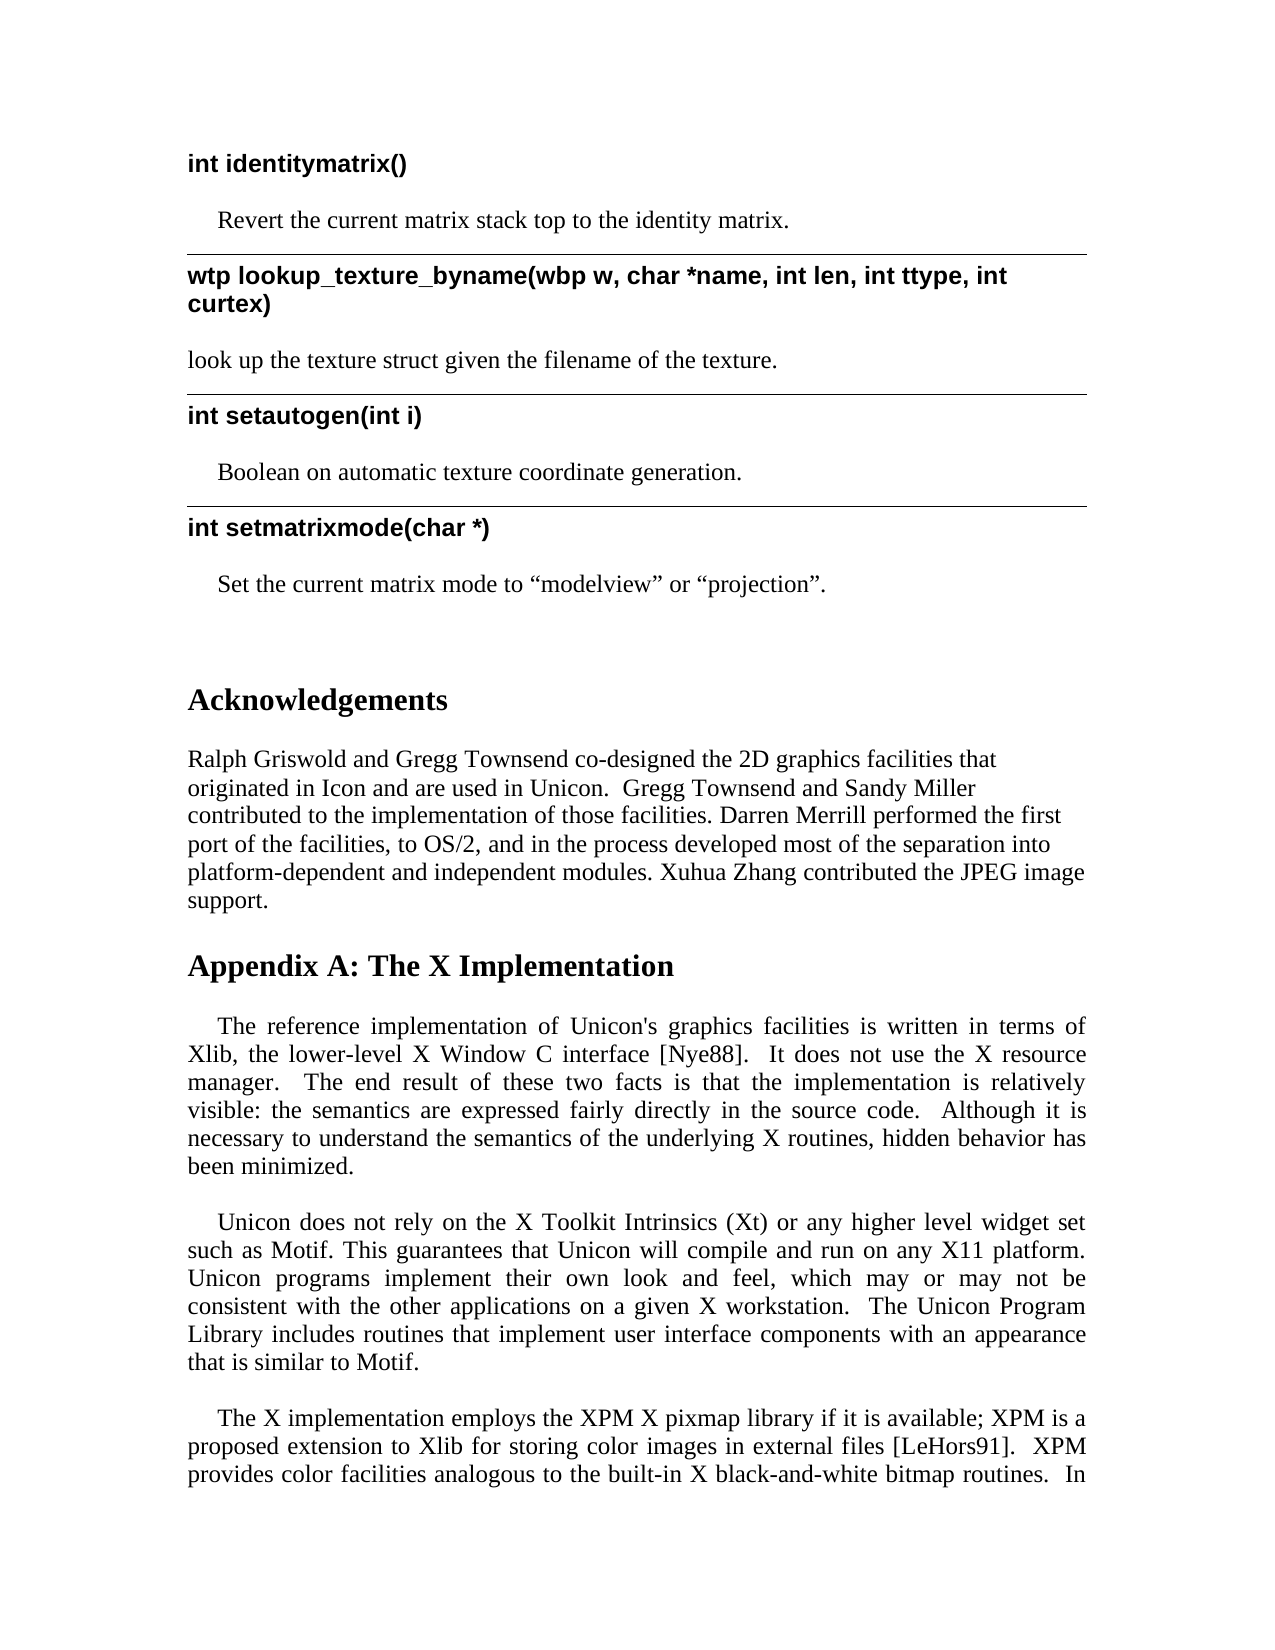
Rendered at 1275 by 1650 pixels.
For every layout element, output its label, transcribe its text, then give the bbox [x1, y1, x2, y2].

text int identitymatrix() [187, 150, 1087, 178]
text The reference implementation of Unicon's graphics facilities is written in terms of Xlib, the lower-level X Window C interface [Nye88]. It does not use the X resource manager. The end result of these two facts is that the implementation is relatively visible: the semantics are expressed fairly directly in the source code. Although it is necessary to understand the semantics of the underlying X routines, hidden behavior has been minimized. [187, 1012, 1087, 1180]
text Boolean on automatic texture coordinate generation. [187, 458, 1087, 486]
text Revert the current matrix stack top to the identity matrix. [187, 206, 1087, 234]
text Ralph Griswold and Gregg Townsend co-designed the 2D graphics facilities that originated in Icon and are used in Unicon. Gregg Townsend and Sandy Miller contributed to the implementation of those facilities. Darren Merrill performed the first port of the facilities, to OS/2, and in the process developed most of the separation into platform-dependent and independent modules. Xuhua Zhang contributed the JPEG image support. [187, 745, 1087, 913]
text The X implementation employs the XPM X pixmap library if it is available; XPM is a proposed extension to Xlib for storing color images in external files [LeHors91]. XPM provides color facilities analogous to the built-in X black-and-white bitmap routines. In [187, 1404, 1087, 1488]
text Set the current matrix mode to “modelview” or “projection”. [187, 570, 1087, 598]
text Unicon does not rely on the X Toolkit Intrinsics (Xt) or any higher level widget set such as Motif. This guarantees that Unicon will compile and run on any X11 platform. Unicon programs implement their own look and feel, which may or may not be consistent with the other applications on a given X workstation. The Unicon Program Library includes routines that implement user interface components with an appearance that is similar to Motif. [187, 1208, 1087, 1376]
text int setmatrixmode(char *) [187, 514, 1087, 542]
text look up the texture struct given the filename of the texture. [187, 346, 1087, 374]
text int setautogen(int i) [187, 402, 1087, 430]
subtitle Acknowledgements [187, 682, 1087, 717]
text wtp lookup_texture_byname(wbp w, char *name, int len, int ttype, int curtex) [187, 262, 1087, 318]
text Appendix A: The X Implementation [187, 948, 1087, 983]
